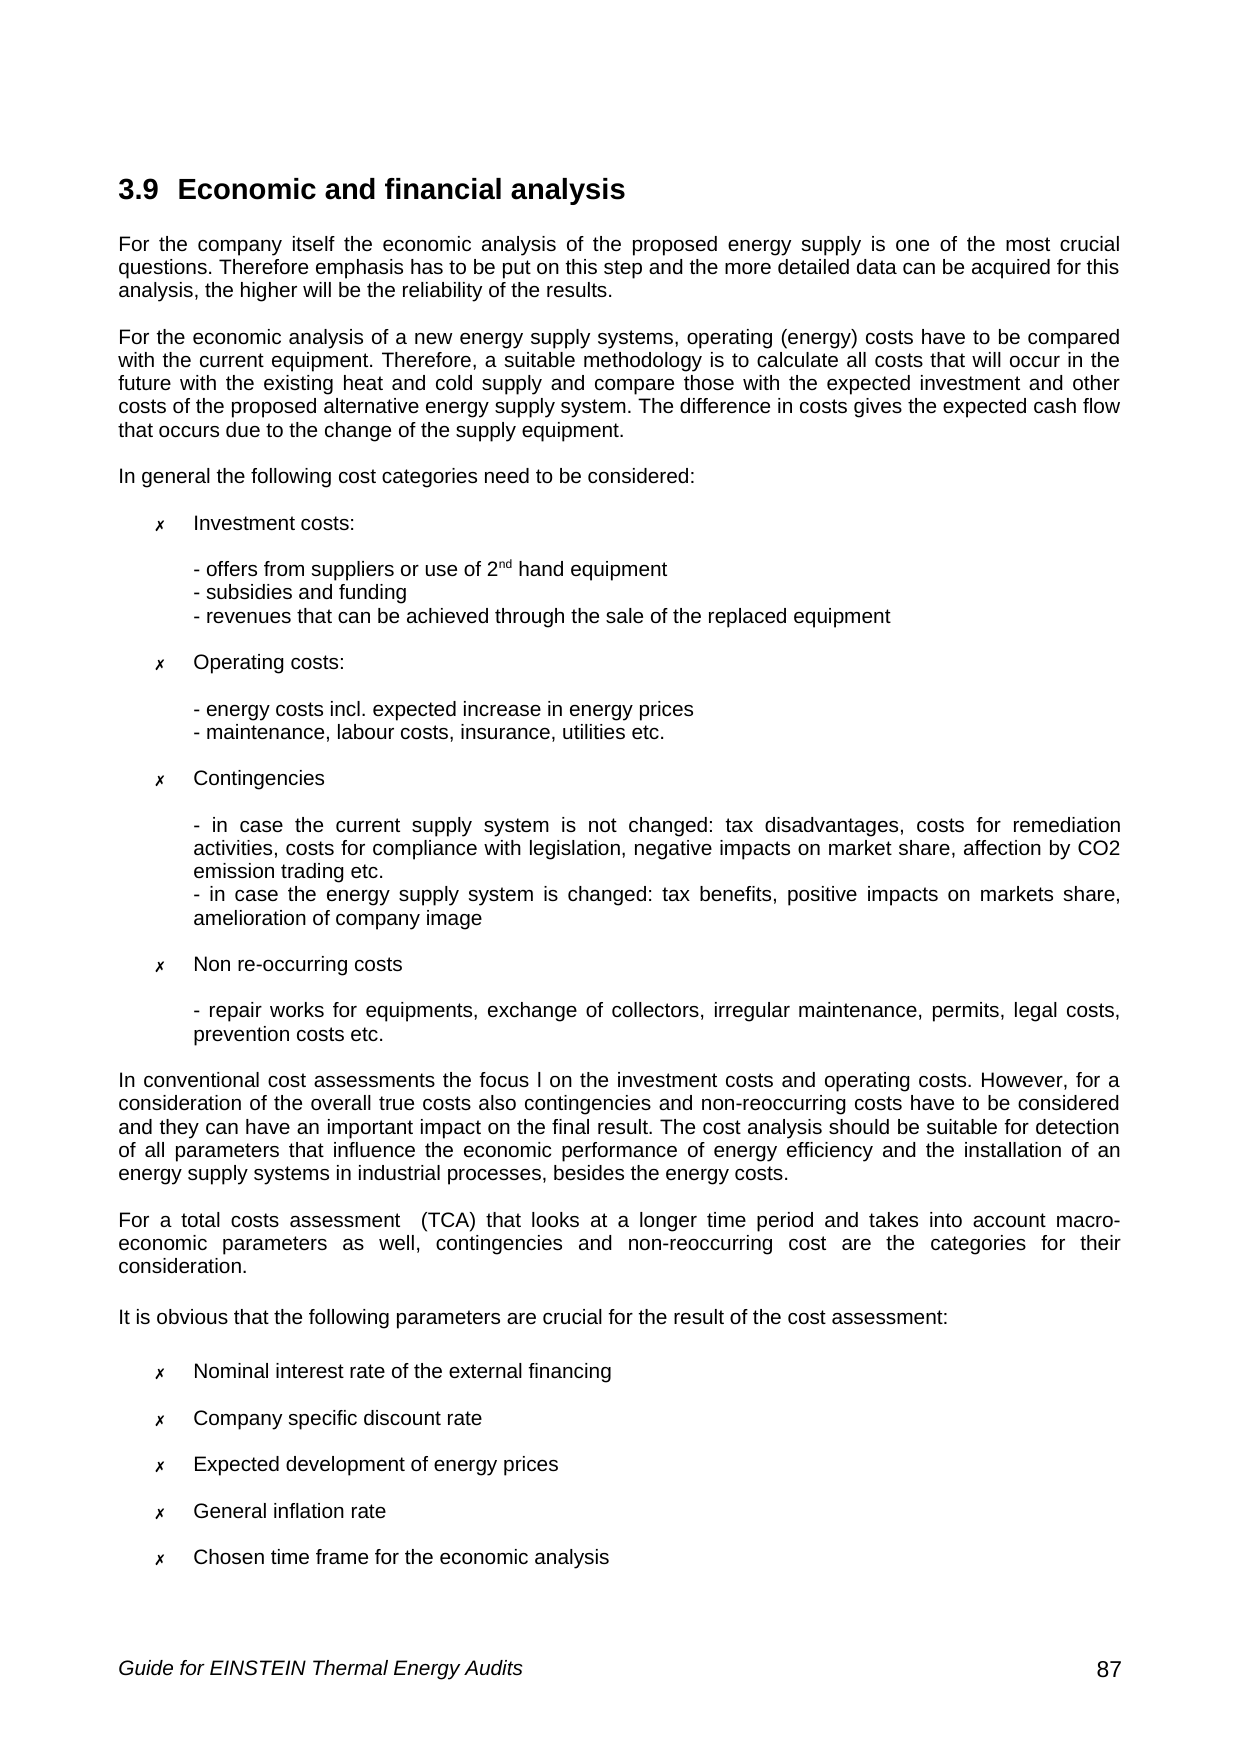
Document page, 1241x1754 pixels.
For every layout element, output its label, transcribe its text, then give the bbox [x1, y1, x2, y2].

list Nominal interest rate of the external financing [156, 1360, 1122, 1383]
list - revenues that can be achieved through the sale of the replaced equipment [156, 604, 1122, 627]
text For the company itself the economic analysis of the proposed energy supply is one of the most crucial questions. Therefore emphasis has to be put on this step and the more detailed data can be acquired for this analysis, the higher will be the reliability of the results. [118, 232, 1122, 302]
list Expected development of energy prices [156, 1453, 1122, 1476]
text For a total costs assessment (TCA) that looks at a longer time period and takes into account macro-economic parameters as well, contingencies and non-reoccurring cost are the categories for their consideration. [118, 1208, 1122, 1278]
list Company specific discount rate [156, 1406, 1122, 1430]
list - energy costs incl. expected increase in energy prices [156, 697, 1122, 720]
list - offers from suppliers or use of 2nd hand equipment [156, 558, 1122, 581]
list - repair works for equipments, exchange of collectors, irregular maintenance, permits, legal costs, prevention costs etc. [156, 999, 1122, 1046]
text In conventional cost assessments the focus l on the investment costs and operating costs. However, for a consideration of the overall true costs also contingencies and non-reoccurring costs have to be considered and they can have an important impact on the final result. The cost analysis should be suitable for detection of all parameters that influence the economic performance of energy efficiency and the installation of an energy supply systems in industrial processes, besides the energy costs. [118, 1069, 1122, 1185]
list - in case the energy supply system is changed: tax benefits, positive impacts on markets share, amelioration of company image [156, 883, 1122, 929]
list - in case the current supply system is not changed: tax disadvantages, costs for remediation activities, costs for compliance with legislation, negative impacts on market share, affection by CO2 emission trading etc. [156, 813, 1122, 883]
text It is obvious that the following parameters are crucial for the result of the cost assessment: [118, 1305, 1122, 1328]
list Investment costs: [156, 511, 1122, 534]
subtitle Economic and financial analysis [118, 173, 1122, 205]
list General inflation rate [156, 1499, 1122, 1523]
list Operating costs: [156, 651, 1122, 674]
text For the economic analysis of a new energy supply systems, operating (energy) costs have to be compared with the current equipment. Therefore, a suitable methodology is to calculate all costs that will occur in the future with the existing heat and cold supply and compare those with the expected investment and other costs of the proposed alternative energy supply system. The difference in costs gives the expected cash flow that occurs due to the change of the supply equipment. [118, 325, 1122, 442]
list Non re-occurring costs [156, 953, 1122, 976]
list - subsidies and funding [156, 581, 1122, 604]
list Contingencies [156, 767, 1122, 790]
list Chosen time frame for the economic analysis [156, 1546, 1122, 1569]
list - maintenance, labour costs, insurance, utilities etc. [156, 720, 1122, 743]
text In general the following cost categories need to be considered: [118, 465, 1122, 488]
